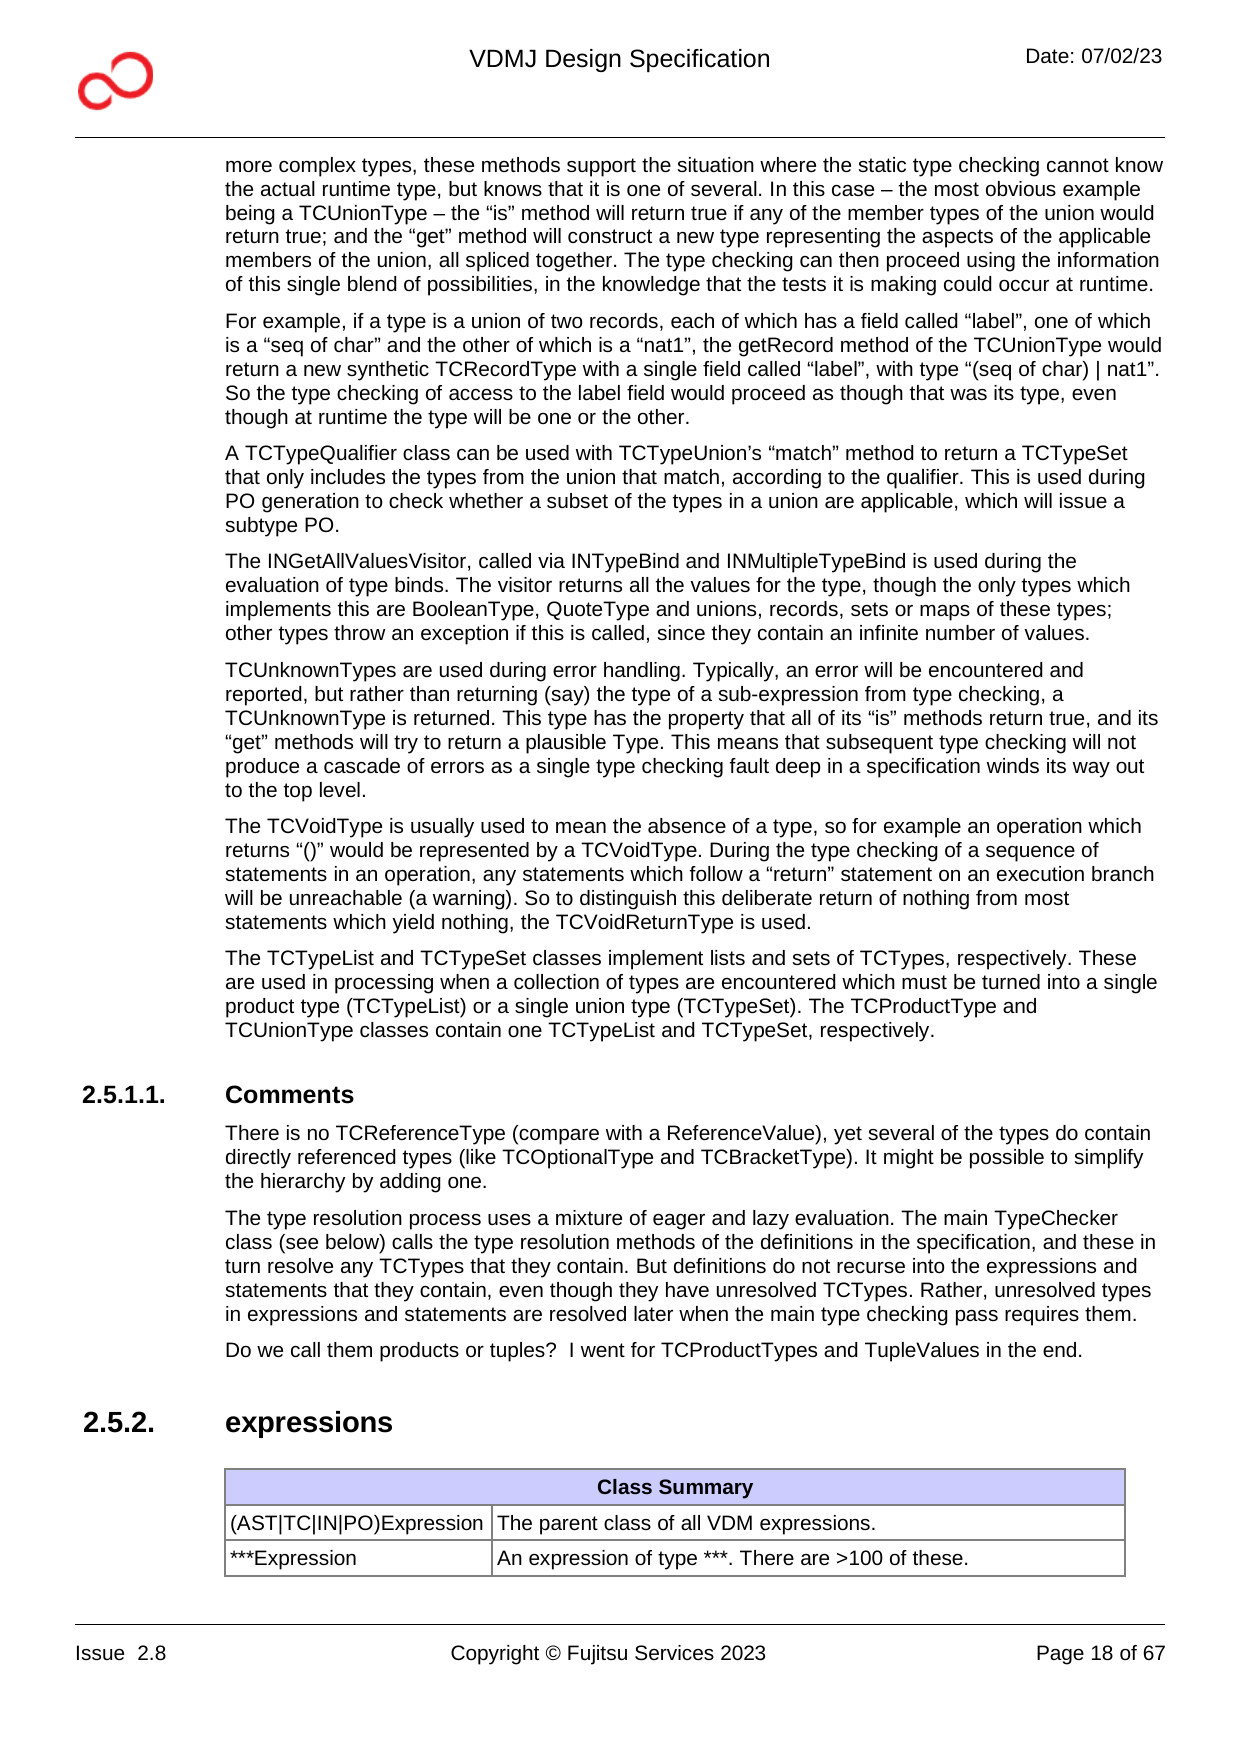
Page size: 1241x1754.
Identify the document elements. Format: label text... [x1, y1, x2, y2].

subtitle Comments [75, 1080, 1165, 1109]
text more complex types, these methods support the situation where the static type checking cannot know the actual runtime type, but knows that it is one of several. In this case – the most obvious example being a TCUnionType – the “is” method will return true if any of the member types of the union would return true; and the “get” method will construct a new type representing the aspects of the applicable members of the union, all spliced together. The type checking can then proceed using the information of this single blend of possibilities, in the knowledge that the tests it is making could occur at runtime. [225, 153, 1165, 297]
table_cell (AST|TC|IN|PO)Expression [226, 1506, 491, 1539]
text TCUnknownTypes are used during error handling. Typically, an error will be encountered and reported, but rather than returning (say) the type of a sub-expression from type checking, a TCUnknownType is returned. This type has the property that all of its “is” methods return true, and its “get” methods will try to return a plausible Type. This means that subsequent type checking will not produce a cascade of errors as a single type checking fault deep in a specification winds its way out to the top level. [225, 658, 1165, 802]
text There is no TCReferenceType (compare with a ReferenceValue), yet several of the types do contain directly referenced types (like TCOptionalType and TCBracketType). It might be possible to simplify the hierarchy by adding one. [225, 1122, 1165, 1193]
text A TCTypeQualifier class can be used with TCTypeUnion’s “match” method to return a TCTypeSet that only includes the types from the union that match, according to the qualifier. This is used during PO generation to check whether a subset of the types in a union are applicable, which will issue a subtype PO. [225, 441, 1165, 537]
text The TCVoidType is usually used to mean the absence of a type, so for example an operation which returns “()” would be represented by a TCVoidType. During the type checking of a sequence of statements in an operation, any statements which follow a “return” statement on an execution branch will be unreachable (a warning). So to distinguish this deliberate return of nothing from most statements which yield nothing, the TCVoidReturnType is used. [225, 814, 1165, 934]
table_header Class Summary [226, 1470, 1124, 1504]
table_cell ***Expression [226, 1541, 491, 1575]
subtitle expressions [75, 1405, 1165, 1438]
table_cell An expression of type ***. There are >100 of these. [493, 1541, 1124, 1575]
text Do we call them products or tuples? I went for TCProductTypes and TupleValues in the end. [225, 1338, 1165, 1362]
picture [78, 44, 153, 120]
text The INGetAllValuesVisitor, called via INTypeBind and INMultipleTypeBind is used during the evaluation of type binds. The visitor returns all the values for the type, though the only types which implements this are BooleanType, QuoteType and unions, records, sets or maps of these types; other types throw an exception if this is called, since they contain an infinite number of values. [225, 550, 1165, 646]
text The type resolution process uses a mixture of eager and lazy evaluation. The main TypeChecker class (see below) calls the type resolution methods of the definitions in the specification, and these in turn resolve any TCTypes that they contain. But definitions do not recurse into the expressions and statements that they contain, even though they have unresolved TCTypes. Rather, unresolved types in expressions and statements are resolved later when the main type checking pass requires them. [225, 1206, 1165, 1326]
table_cell The parent class of all VDM expressions. [493, 1506, 1124, 1539]
text The TCTypeList and TCTypeSet classes implement lists and sets of TCTypes, respectively. These are used in processing when a collection of types are encountered which must be turned into a single product type (TCTypeList) or a single union type (TCTypeSet). The TCProductType and TCUnionType classes contain one TCTypeList and TCTypeSet, respectively. [225, 947, 1165, 1042]
text For example, if a type is a union of two records, each of which has a field called “label”, one of which is a “seq of char” and the other of which is a “nat1”, the getRecord method of the TCUnionType would return a new synthetic TCRecordType with a single field called “label”, with type “(seq of char) | nat1”. So the type checking of access to the label field would proceed as though that was its type, even though at runtime the type will be one or the other. [225, 309, 1165, 429]
